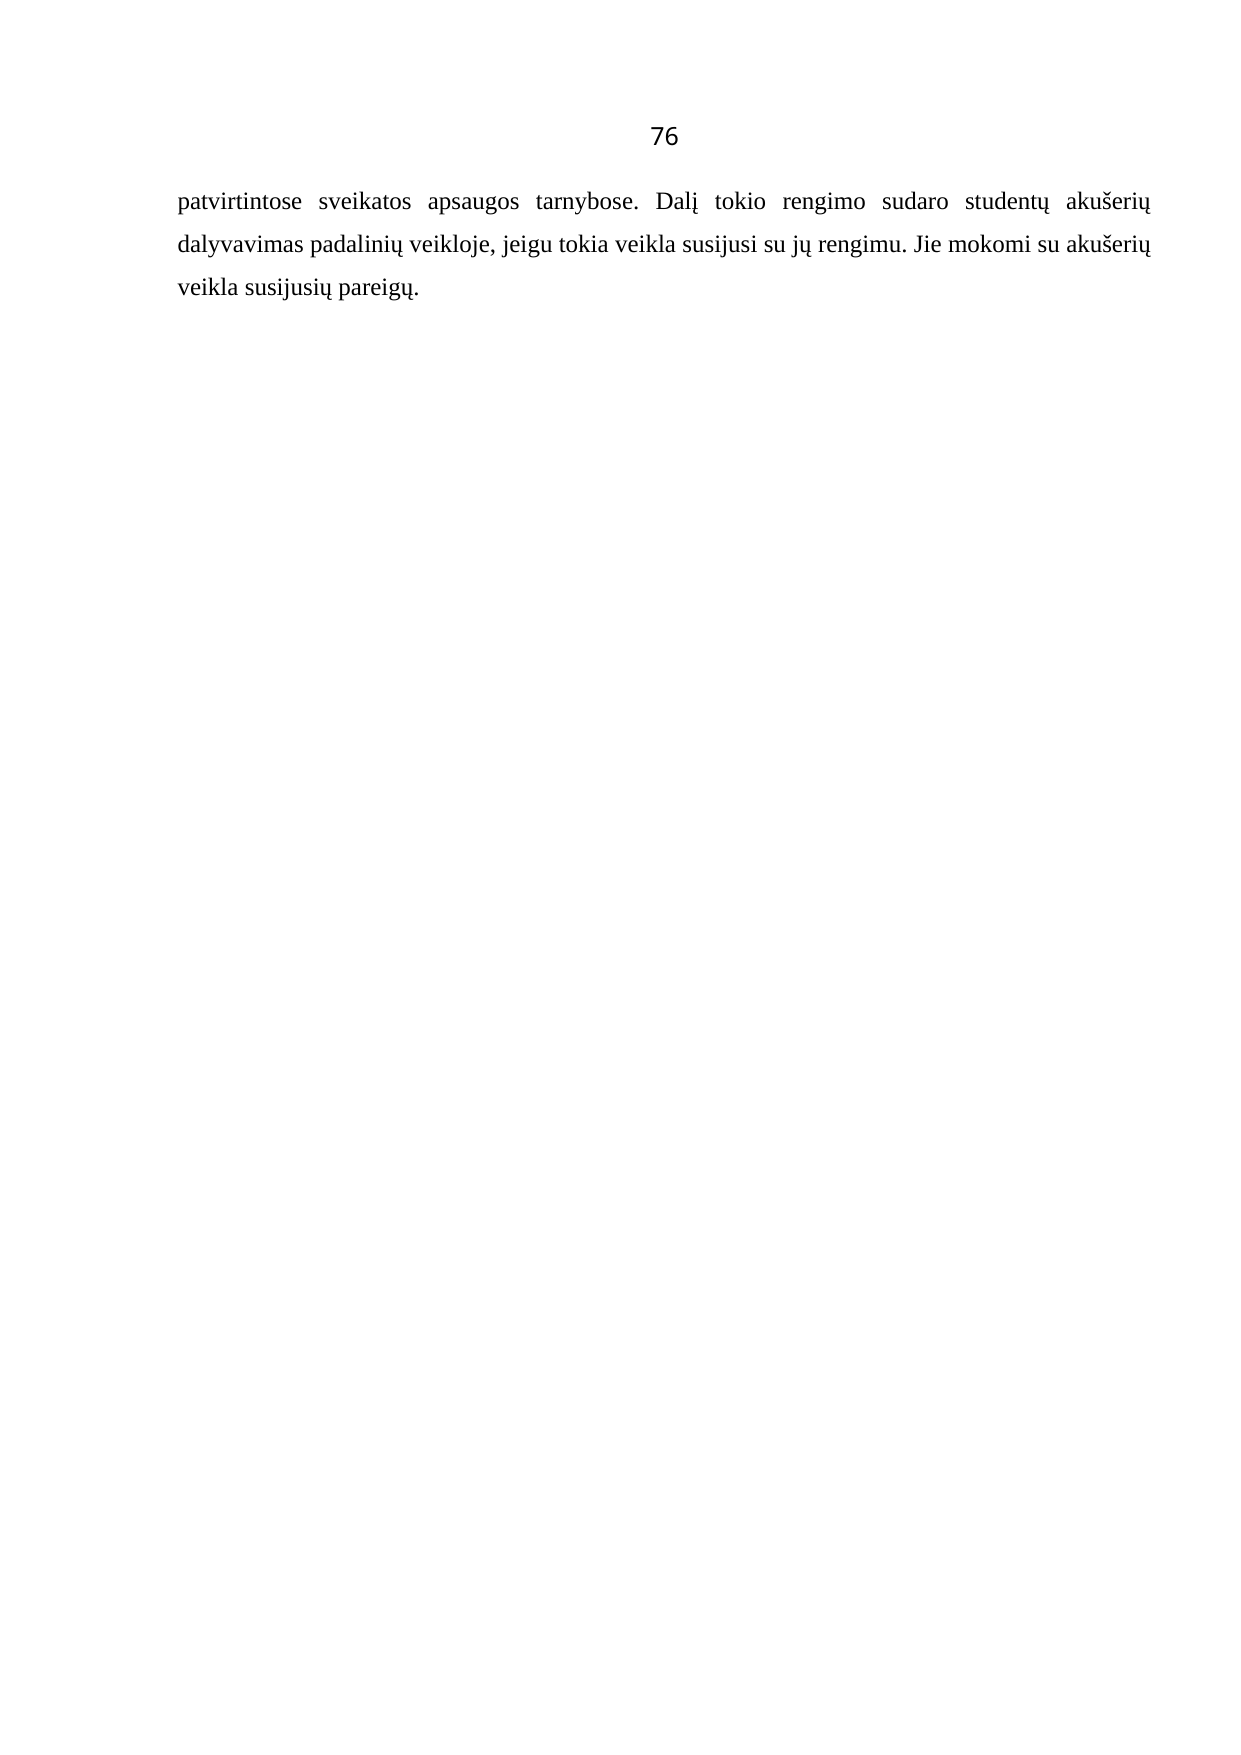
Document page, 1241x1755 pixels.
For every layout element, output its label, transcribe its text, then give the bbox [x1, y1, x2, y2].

text patvirtintose sveikatos apsaugos tarnybose. Dalį tokio rengimo sudaro studentų akušerių dalyvavimas padalinių veikloje, jeigu tokia veikla susijusi su jų rengimu. Jie mokomi su akušerių veikla susijusių pareigų. [177, 186, 1152, 301]
